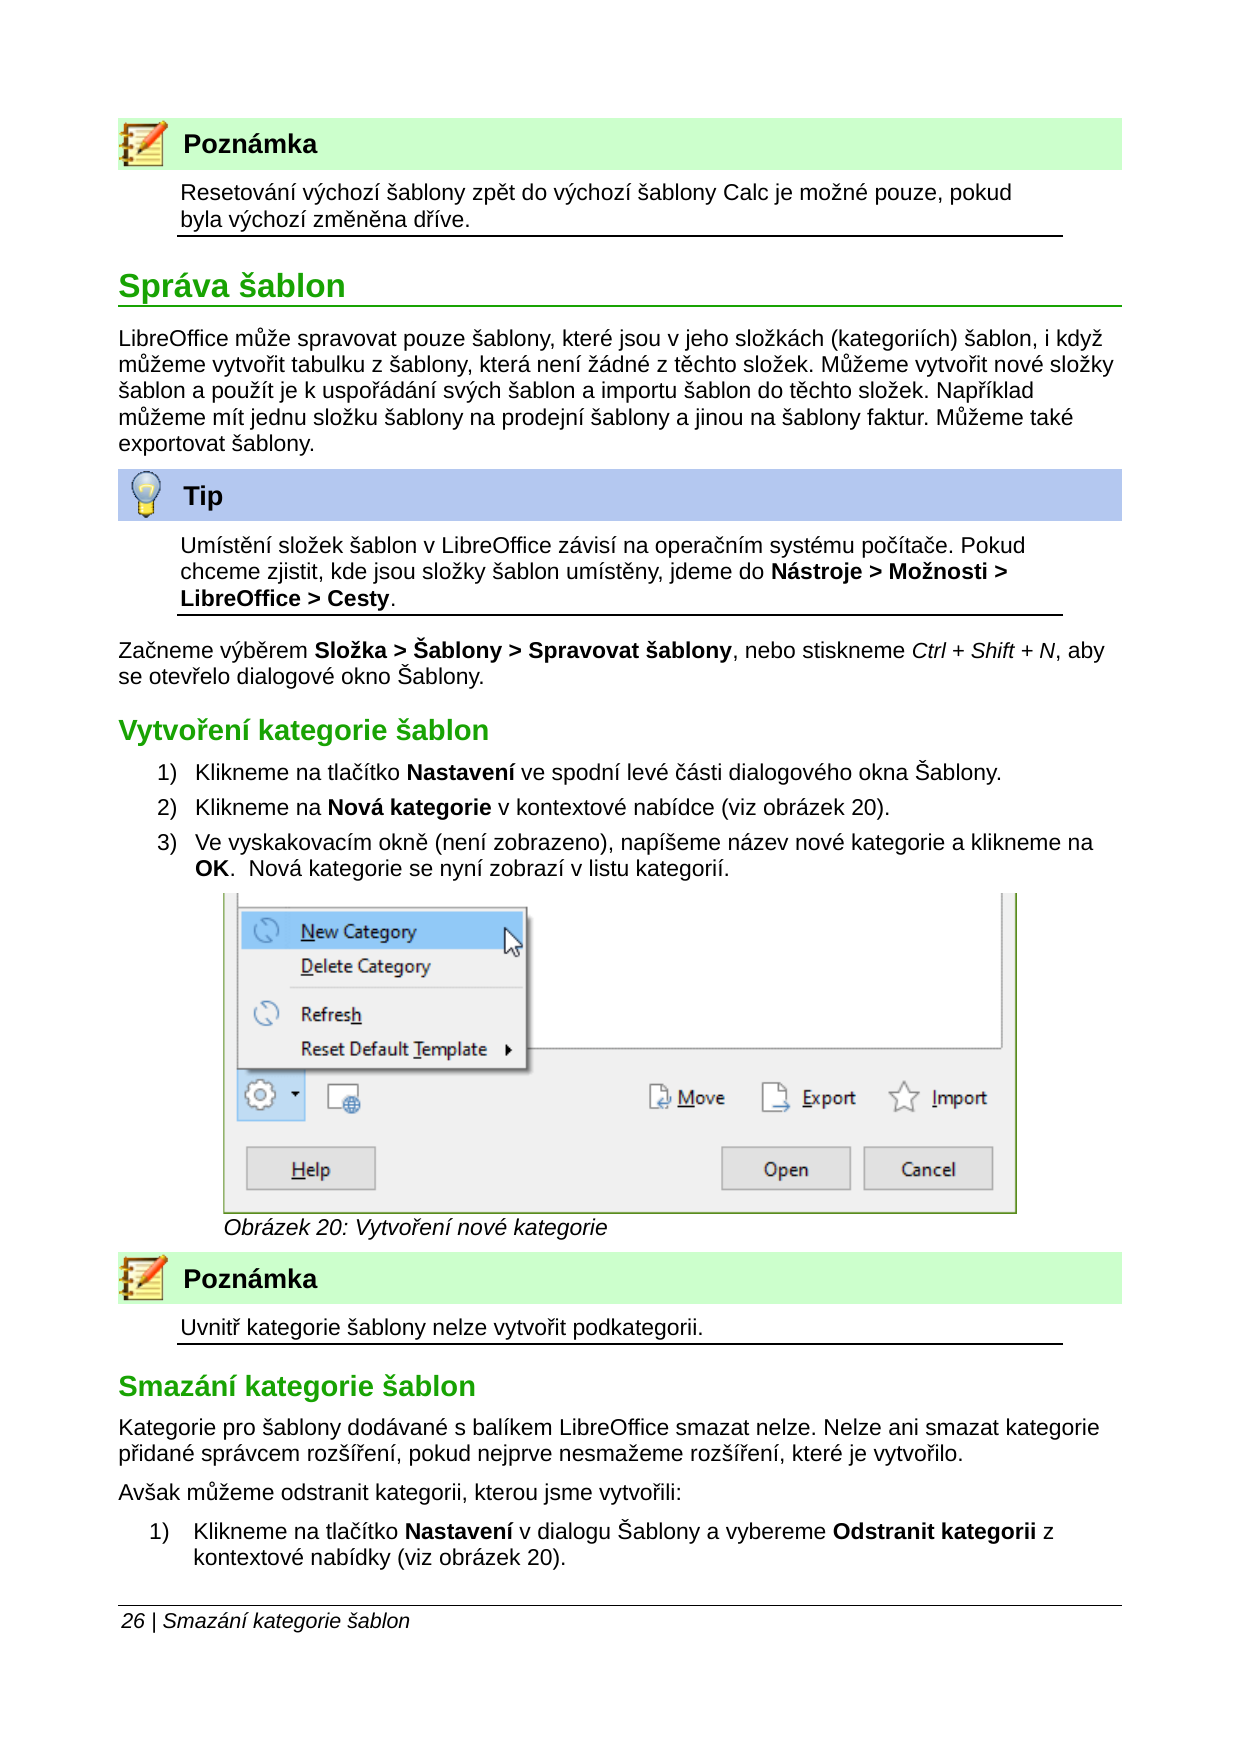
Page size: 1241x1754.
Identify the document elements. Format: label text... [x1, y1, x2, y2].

subtitle Správa šablon [118, 266, 1122, 305]
list Klikneme na Nová kategorie v kontextové nabídce (viz obrázek 20). [177, 794, 1122, 820]
subtitle Smazání kategorie šablon [118, 1368, 1122, 1402]
list Ve vyskakovacím okně (není zobrazeno), napíšeme název nové kategorie a klikneme na OK. Nová kategorie se nyní zobrazí v listu kategorií. [177, 829, 1122, 882]
subtitle Poznámka [118, 1252, 1122, 1304]
list Klikneme na tlačítko Nastavení v dialogu Šablony a vybereme Odstranit kategorii z kontextové nabídky (viz obrázek 20). [169, 1518, 1122, 1571]
picture [119, 469, 170, 521]
picture [119, 119, 170, 170]
text Začneme výběrem Složka > Šablony > Spravovat šablony, nebo stiskneme Ctrl + Shift + N, aby se otevřelo dialogové okno Šablony. [118, 637, 1122, 690]
text Resetování výchozí šablony zpět do výchozí šablony Calc je možné pouze, pokud byla výchozí změněna dříve. [177, 176, 1063, 235]
text Kategorie pro šablony dodávané s balíkem LibreOffice smazat nelze. Nelze ani smazat kategorie přidané správcem rozšíření, pokud nejprve nesmažeme rozšíření, které je vytvořilo. [118, 1414, 1122, 1467]
text Avšak můžeme odstranit kategorii, kterou jsme vytvořili: [118, 1479, 1122, 1505]
subtitle Vytvoření kategorie šablon [118, 713, 1122, 747]
subtitle Poznámka [118, 118, 1122, 170]
picture [119, 1253, 170, 1304]
text Umístění složek šablon v LibreOffice závisí na operačním systému počítače. Pokud chceme zjistit, kde jsou složky šablon umístěny, jdeme do Nástroje > Možnosti > LibreOffice > Cesty. [177, 529, 1063, 614]
text LibreOffice může spravovat pouze šablony, které jsou v jeho složkách (kategoriích) šablon, i když můžeme vytvořit tabulku z šablony, která není žádné z těchto složek. Můžeme vytvořit nové složky šablon a použít je k uspořádání svých šablon a importu šablon do těchto složek. Například můžeme mít jednu složku šablony na prodejní šablony a jinou na šablony faktur. Můžeme také exportovat šablony. [118, 325, 1122, 456]
subtitle Tip [170, 469, 1122, 521]
list Klikneme na tlačítko Nastavení ve spodní levé části dialogového okna Šablony. [177, 759, 1122, 785]
text Obrázek 20: Vytvoření nové kategorie [223, 1214, 1017, 1240]
text Uvnitř kategorie šablony nelze vytvořit podkategorii. [177, 1310, 1063, 1343]
picture [223, 893, 1017, 1214]
